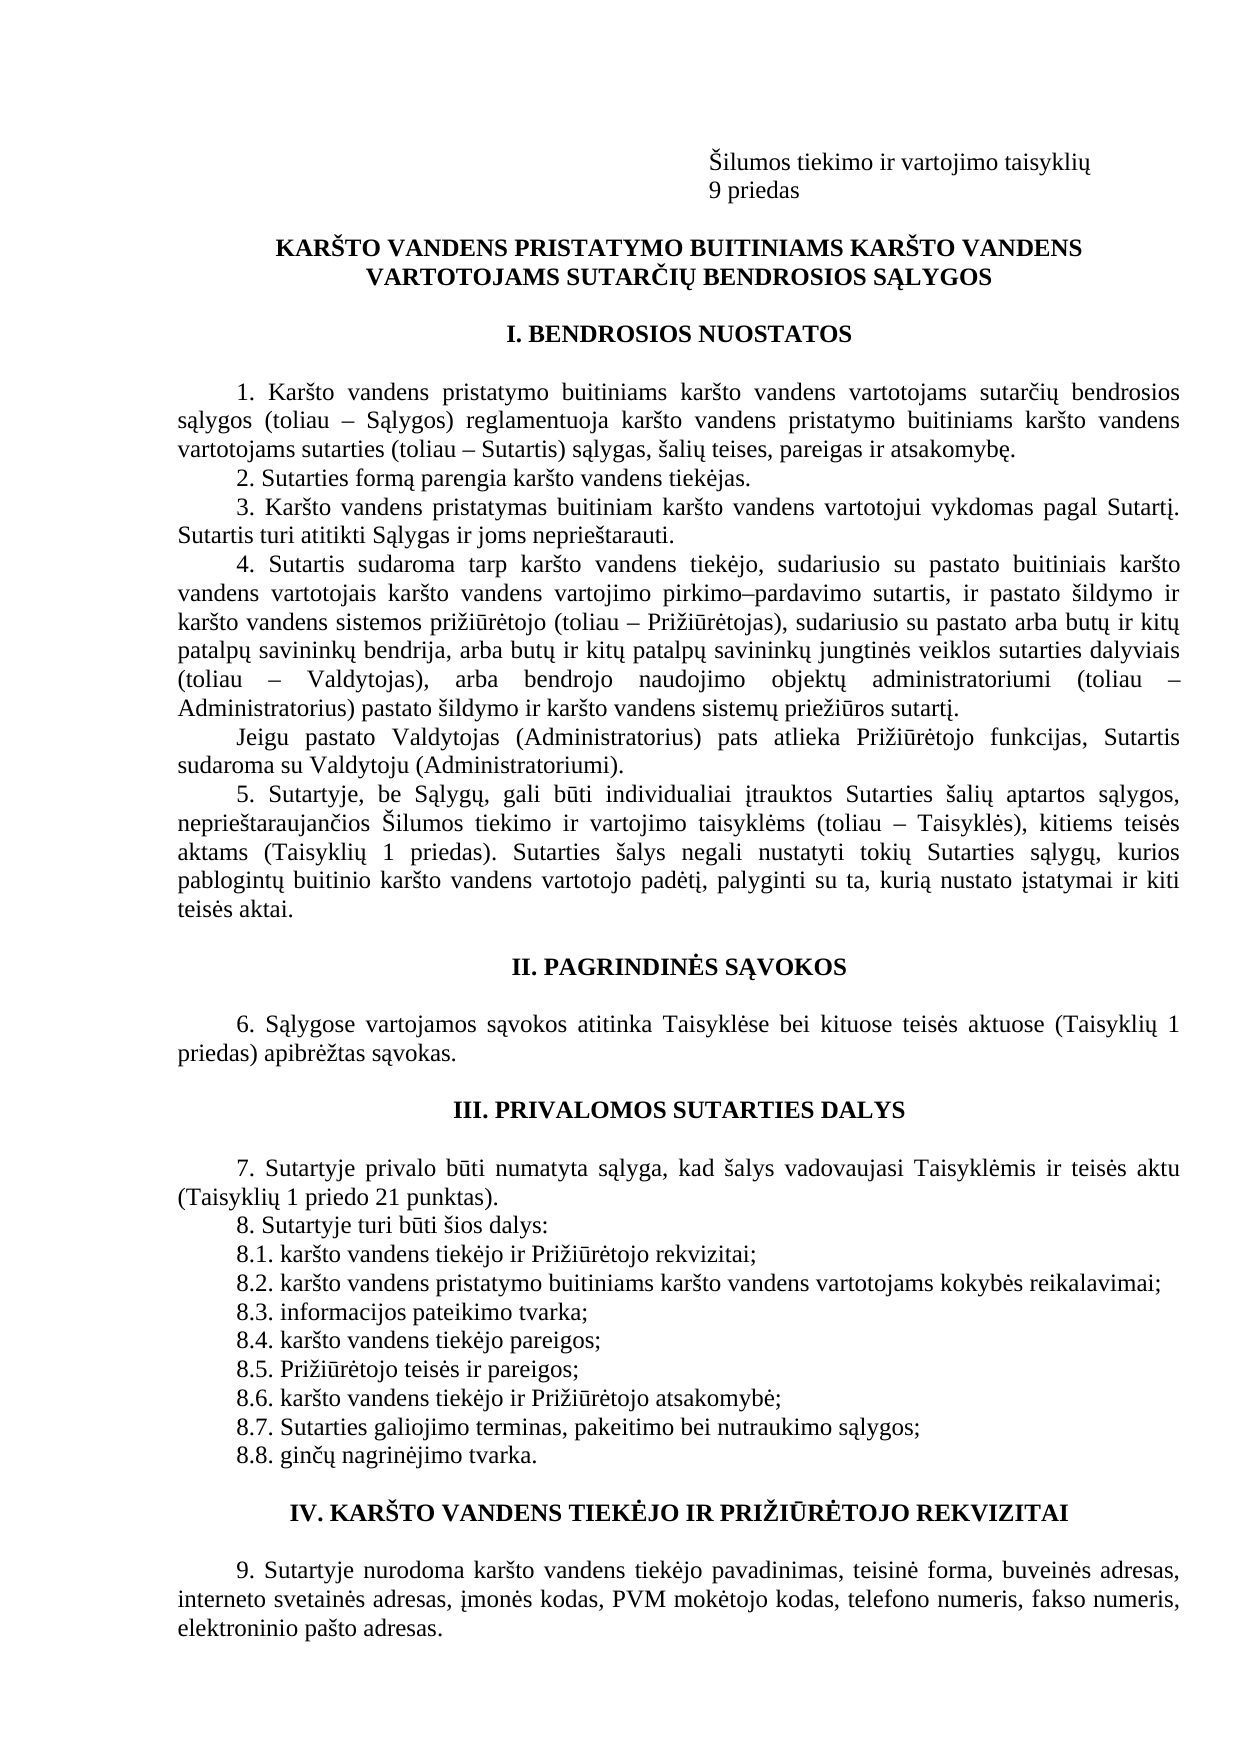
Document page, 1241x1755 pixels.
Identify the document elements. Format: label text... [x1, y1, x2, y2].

text 4. Sutartis sudaroma tarp karšto vandens tiekėjo, sudariusio su pastato buitiniais karšto vandens vartotojais karšto vandens vartojimo pirkimo–pardavimo sutartis, ir pastato šildymo ir karšto vandens sistemos prižiūrėtojo (toliau – Prižiūrėtojas), sudariusio su pastato arba butų ir kitų patalpų savininkų bendrija, arba butų ir kitų patalpų savininkų jungtinės veiklos sutarties dalyviais (toliau – Valdytojas), arba bendrojo naudojimo objektų administratoriumi (toliau – Administratorius) pastato šildymo ir karšto vandens sistemų priežiūros sutartį. [177, 549, 1181, 722]
text 9. Sutartyje nurodoma karšto vandens tiekėjo pavadinimas, teisinė forma, buveinės adresas, interneto svetainės adresas, įmonės kodas, PVM mokėtojo kodas, telefono numeris, fakso numeris, elektroninio pašto adresas. [177, 1556, 1181, 1642]
text 8.2. karšto vandens pristatymo buitiniams karšto vandens vartotojams kokybės reikalavimai; [177, 1268, 1181, 1297]
text II. PAGRINDINĖS SĄVOKOS [177, 952, 1181, 981]
text Šilumos tiekimo ir vartojimo taisyklių [177, 147, 1181, 176]
text IV. KARŠTO VANDENS TIEKĖJO IR PRIŽIŪRĖTOJO REKVIZITAI [177, 1498, 1181, 1527]
text 8.3. informacijos pateikimo tvarka; [177, 1297, 1181, 1326]
text 8.7. Sutarties galiojimo terminas, pakeitimo bei nutraukimo sąlygos; [177, 1412, 1181, 1441]
text 8.5. Prižiūrėtojo teisės ir pareigos; [177, 1354, 1181, 1383]
text 1. Karšto vandens pristatymo buitiniams karšto vandens vartotojams sutarčių bendrosios sąlygos (toliau – Sąlygos) reglamentuoja karšto vandens pristatymo buitiniams karšto vandens vartotojams sutarties (toliau – Sutartis) sąlygas, šalių teises, pareigas ir atsakomybę. [177, 377, 1181, 463]
text Jeigu pastato Valdytojas (Administratorius) pats atlieka Prižiūrėtojo funkcijas, Sutartis sudaroma su Valdytoju (Administratoriumi). [177, 722, 1181, 779]
text 8.8. ginčų nagrinėjimo tvarka. [177, 1441, 1181, 1469]
text 3. Karšto vandens pristatymas buitiniam karšto vandens vartotojui vykdomas pagal Sutartį. Sutartis turi atitikti Sąlygas ir joms neprieštarauti. [177, 492, 1181, 549]
text 9 priedas [177, 176, 1181, 204]
text 8. Sutartyje turi būti šios dalys: [177, 1211, 1181, 1239]
text 7. Sutartyje privalo būti numatyta sąlyga, kad šalys vadovaujasi Taisyklėmis ir teisės aktu (Taisyklių 1 priedo 21 punktas). [177, 1153, 1181, 1211]
text I. BENDROSIOS NUOSTATOS [177, 319, 1181, 348]
text 5. Sutartyje, be Sąlygų, gali būti individualiai įtrauktos Sutarties šalių aptartos sąlygos, neprieštaraujančios Šilumos tiekimo ir vartojimo taisyklėms (toliau – Taisyklės), kitiems teisės aktams (Taisyklių 1 priedas). Sutarties šalys negali nustatyti tokių Sutarties sąlygų, kurios pablogintų buitinio karšto vandens vartotojo padėtį, palyginti su ta, kurią nustato įstatymai ir kiti teisės aktai. [177, 779, 1181, 923]
text 2. Sutarties formą parengia karšto vandens tiekėjas. [177, 463, 1181, 492]
text KARŠTO VANDENS PRISTATYMO BUITINIAMS KARŠTO VANDENS VARTOTOJAMS SUTARČIŲ BENDROSIOS SĄLYGOS [177, 233, 1181, 291]
text III. PRIVALOMOS SUTARTIES DALYS [177, 1096, 1181, 1124]
text 8.4. karšto vandens tiekėjo pareigos; [177, 1326, 1181, 1354]
text 8.6. karšto vandens tiekėjo ir Prižiūrėtojo atsakomybė; [177, 1383, 1181, 1412]
text 6. Sąlygose vartojamos sąvokos atitinka Taisyklėse bei kituose teisės aktuose (Taisyklių 1 priedas) apibrėžtas sąvokas. [177, 1009, 1181, 1067]
text 8.1. karšto vandens tiekėjo ir Prižiūrėtojo rekvizitai; [177, 1239, 1181, 1268]
